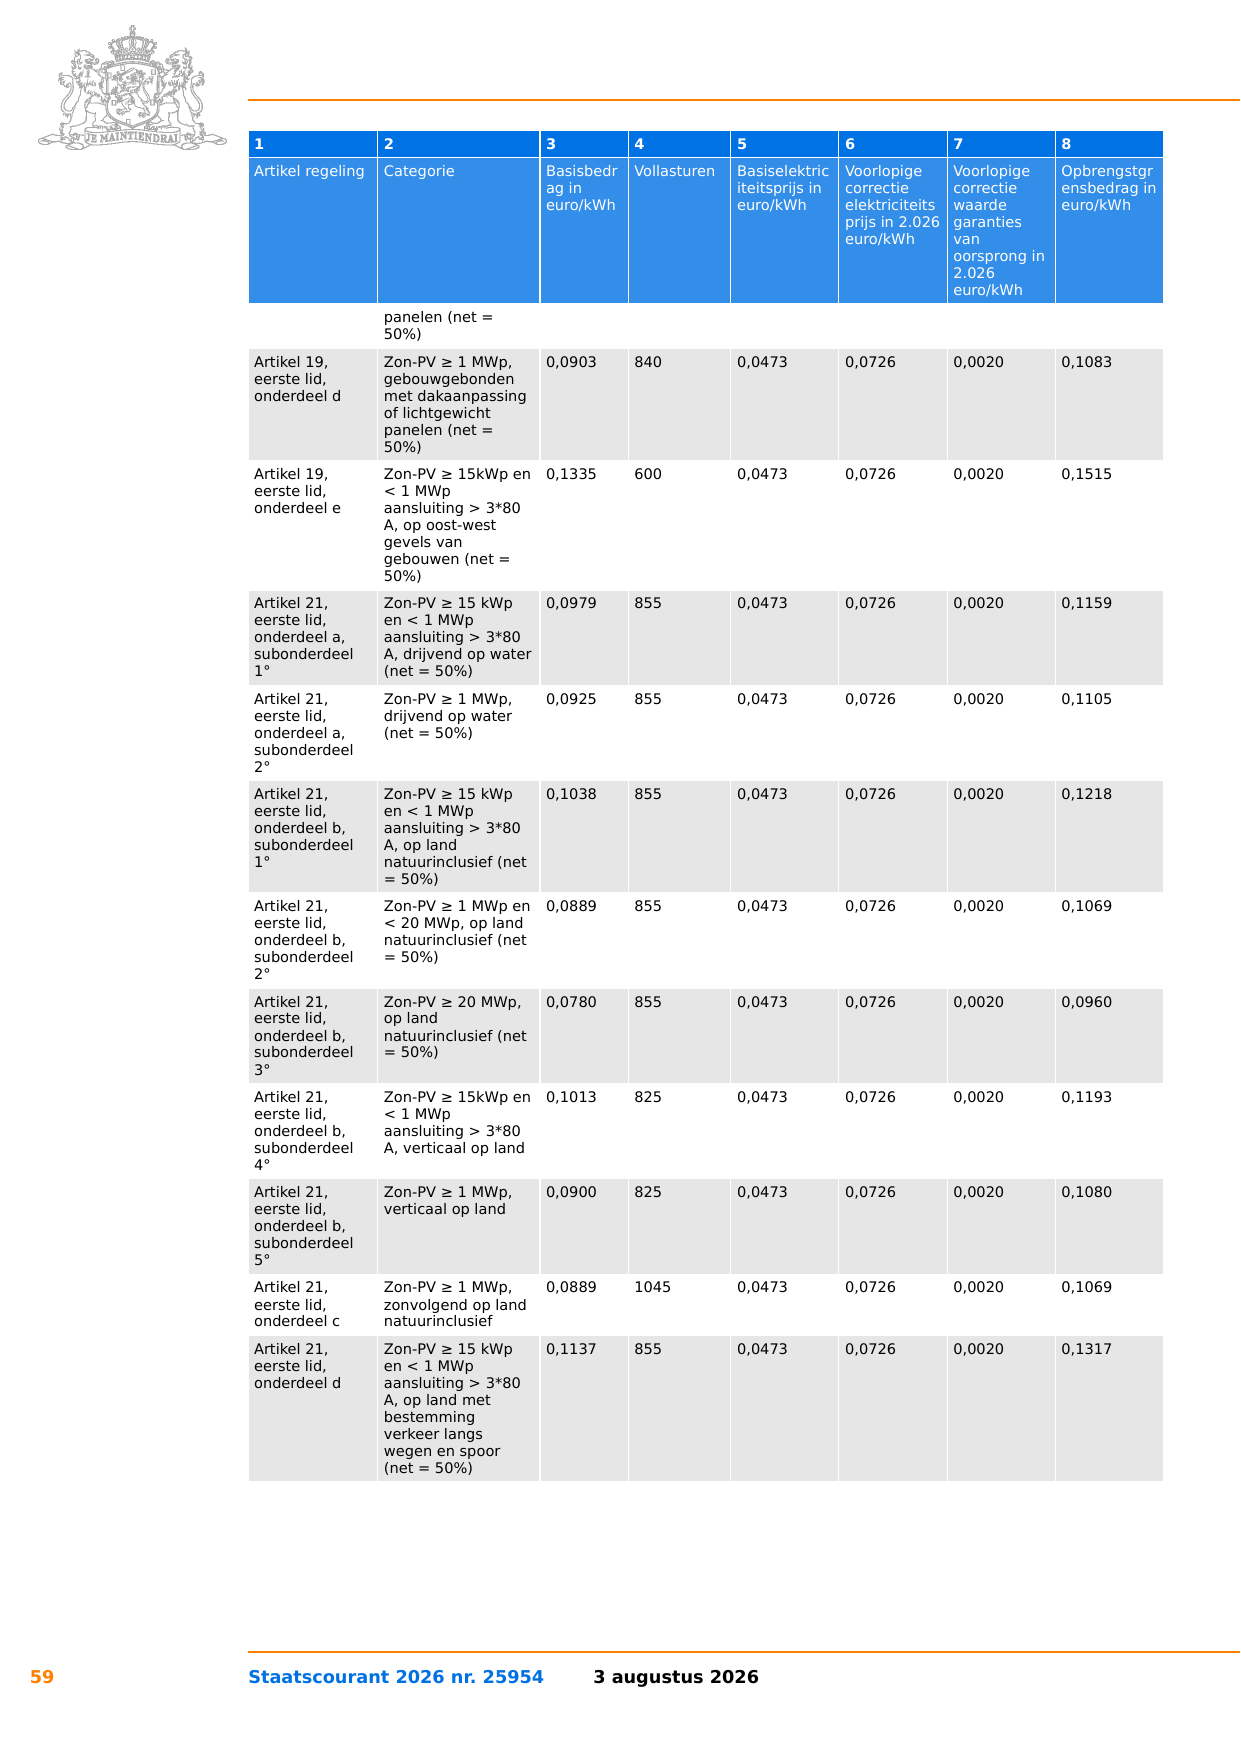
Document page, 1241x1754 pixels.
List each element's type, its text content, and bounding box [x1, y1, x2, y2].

table_cell 0,1317 [1056, 1336, 1163, 1481]
table_cell [629, 305, 730, 348]
table_cell [948, 305, 1055, 348]
table_cell 0,0473 [731, 894, 838, 988]
table_cell Zon-PV ≥ 15kWp en < 1 MWp aansluiting > 3*80 A, verticaal op land [378, 1084, 539, 1178]
table_cell 825 [629, 1084, 730, 1178]
table_header 1 [249, 131, 377, 157]
table_cell 0,0473 [731, 349, 838, 460]
table_cell 855 [629, 781, 730, 892]
table_cell Zon-PV ≥ 15 kWp en < 1 MWp aansluiting > 3*80 A, op land natuurinclusief (net = 50%) [378, 781, 539, 892]
table_cell 0,0726 [839, 349, 947, 460]
table_cell 855 [629, 686, 730, 780]
table_header 6 [839, 131, 947, 157]
table_cell 0,0020 [948, 1275, 1055, 1335]
table_cell Artikel 21, eerste lid, onderdeel b, subonderdeel 5° [249, 1179, 377, 1274]
table_cell 0,1038 [541, 781, 628, 892]
table_cell 840 [629, 349, 730, 460]
table_cell 0,1069 [1056, 894, 1163, 988]
table_cell 0,0020 [948, 349, 1055, 460]
table_cell 0,0903 [541, 349, 628, 460]
table_cell Artikel regeling [249, 158, 377, 303]
table_cell Zon-PV ≥ 20 MWp, op land natuurinclusief (net = 50%) [378, 989, 539, 1083]
table_cell Artikel 21, eerste lid, onderdeel b, subonderdeel 4° [249, 1084, 377, 1178]
table_cell 0,0473 [731, 781, 838, 892]
table_cell 0,0960 [1056, 989, 1163, 1083]
table_cell 0,0473 [731, 686, 838, 780]
table_cell 0,1137 [541, 1336, 628, 1481]
table_cell Artikel 19, eerste lid, onderdeel e [249, 461, 377, 589]
table_cell 0,0473 [731, 1336, 838, 1481]
table_cell 0,0473 [731, 1179, 838, 1274]
table_cell 0,0726 [839, 1179, 947, 1274]
table_cell Artikel 19, eerste lid, onderdeel d [249, 349, 377, 460]
table_cell Zon-PV ≥ 1 MWp, gebouwgebonden met dakaanpassing of lichtgewicht panelen (net = 50%) [378, 349, 539, 460]
table_cell 0,0020 [948, 989, 1055, 1083]
table_cell panelen (net = 50%) [378, 305, 539, 348]
table_cell Voorlopige correctie elektriciteitsprijs in 2.026 euro/kWh [839, 158, 947, 303]
table_header 4 [629, 131, 730, 157]
table_cell Zon-PV ≥ 15 kWp en < 1 MWp aansluiting > 3*80 A, op land met bestemming verkeer langs wegen en spoor (net = 50%) [378, 1336, 539, 1481]
table_cell 0,0020 [948, 1336, 1055, 1481]
table_cell Opbrengstgrensbedrag in euro/kWh [1056, 158, 1163, 303]
table_cell 855 [629, 989, 730, 1083]
table_cell Artikel 21, eerste lid, onderdeel d [249, 1336, 377, 1481]
table_cell 0,0020 [948, 1179, 1055, 1274]
table_cell Artikel 21, eerste lid, onderdeel a, subonderdeel 1° [249, 591, 377, 685]
table_cell Zon-PV ≥ 1 MWp, zonvolgend op land natuurinclusief [378, 1275, 539, 1335]
table_cell 0,0020 [948, 461, 1055, 589]
table_cell Zon-PV ≥ 1 MWp en < 20 MWp, op land natuurinclusief (net = 50%) [378, 894, 539, 988]
table_cell 0,0726 [839, 1275, 947, 1335]
table_cell Artikel 21, eerste lid, onderdeel b, subonderdeel 1° [249, 781, 377, 892]
table_cell 0,0473 [731, 591, 838, 685]
table_cell 0,1083 [1056, 349, 1163, 460]
table_cell 0,0020 [948, 894, 1055, 988]
table_cell 0,0900 [541, 1179, 628, 1274]
table_cell Categorie [378, 158, 539, 303]
table_cell 0,0726 [839, 989, 947, 1083]
table_cell Zon-PV ≥ 15kWp en < 1 MWp aansluiting > 3*80 A, op oost-west gevels van gebouwen (net = 50%) [378, 461, 539, 589]
table_cell 0,0726 [839, 1084, 947, 1178]
table_cell 0,1515 [1056, 461, 1163, 589]
table_cell 0,0889 [541, 894, 628, 988]
table_cell 0,1069 [1056, 1275, 1163, 1335]
table_cell Zon-PV ≥ 15 kWp en < 1 MWp aansluiting > 3*80 A, drijvend op water (net = 50%) [378, 591, 539, 685]
table_cell 0,1013 [541, 1084, 628, 1178]
table_cell 0,0726 [839, 686, 947, 780]
table_cell Basiselektriciteitsprijs in euro/kWh [731, 158, 838, 303]
table_cell Artikel 21, eerste lid, onderdeel c [249, 1275, 377, 1335]
table_cell 0,1193 [1056, 1084, 1163, 1178]
table_cell 0,0726 [839, 894, 947, 988]
table_cell [541, 305, 628, 348]
table_cell [839, 305, 947, 348]
table_cell 0,0726 [839, 1336, 947, 1481]
table_cell Zon-PV ≥ 1 MWp, verticaal op land [378, 1179, 539, 1274]
table_cell Basisbedrag in euro/kWh [541, 158, 628, 303]
table_cell 0,0020 [948, 686, 1055, 780]
table_cell 0,1105 [1056, 686, 1163, 780]
table_cell 0,0925 [541, 686, 628, 780]
table_cell 0,0889 [541, 1275, 628, 1335]
table_cell 0,0473 [731, 1275, 838, 1335]
table_cell 0,0473 [731, 1084, 838, 1178]
picture [38, 25, 227, 150]
table_cell 0,0726 [839, 461, 947, 589]
table_cell 0,0020 [948, 781, 1055, 892]
table_header 5 [731, 131, 838, 157]
table_cell Zon-PV ≥ 1 MWp, drijvend op water (net = 50%) [378, 686, 539, 780]
table_header 3 [541, 131, 628, 157]
table_cell 0,1218 [1056, 781, 1163, 892]
table_cell 825 [629, 1179, 730, 1274]
table_cell 0,1335 [541, 461, 628, 589]
table_cell 1045 [629, 1275, 730, 1335]
table_cell [1056, 305, 1163, 348]
table_cell 0,0473 [731, 989, 838, 1083]
table_cell Artikel 21, eerste lid, onderdeel a, subonderdeel 2° [249, 686, 377, 780]
table_header 7 [948, 131, 1055, 157]
table_cell Artikel 21, eerste lid, onderdeel b, subonderdeel 2° [249, 894, 377, 988]
table_cell 855 [629, 1336, 730, 1481]
table_cell 0,0726 [839, 591, 947, 685]
table_cell 0,0780 [541, 989, 628, 1083]
table_cell [249, 305, 377, 348]
table_cell 855 [629, 894, 730, 988]
table_cell 855 [629, 591, 730, 685]
table_cell Artikel 21, eerste lid, onderdeel b, subonderdeel 3° [249, 989, 377, 1083]
table_cell Vollasturen [629, 158, 730, 303]
table_cell [731, 305, 838, 348]
table_cell 0,0020 [948, 1084, 1055, 1178]
table_cell 600 [629, 461, 730, 589]
table_cell 0,0979 [541, 591, 628, 685]
table_cell Voorlopige correctie waarde garanties van oorsprong in 2.026 euro/kWh [948, 158, 1055, 303]
table_cell 0,0473 [731, 461, 838, 589]
table_cell 0,0020 [948, 591, 1055, 685]
table_cell 0,1159 [1056, 591, 1163, 685]
table_header 8 [1056, 131, 1163, 157]
table_header 2 [378, 131, 539, 157]
table_cell 0,0726 [839, 781, 947, 892]
table_cell 0,1080 [1056, 1179, 1163, 1274]
